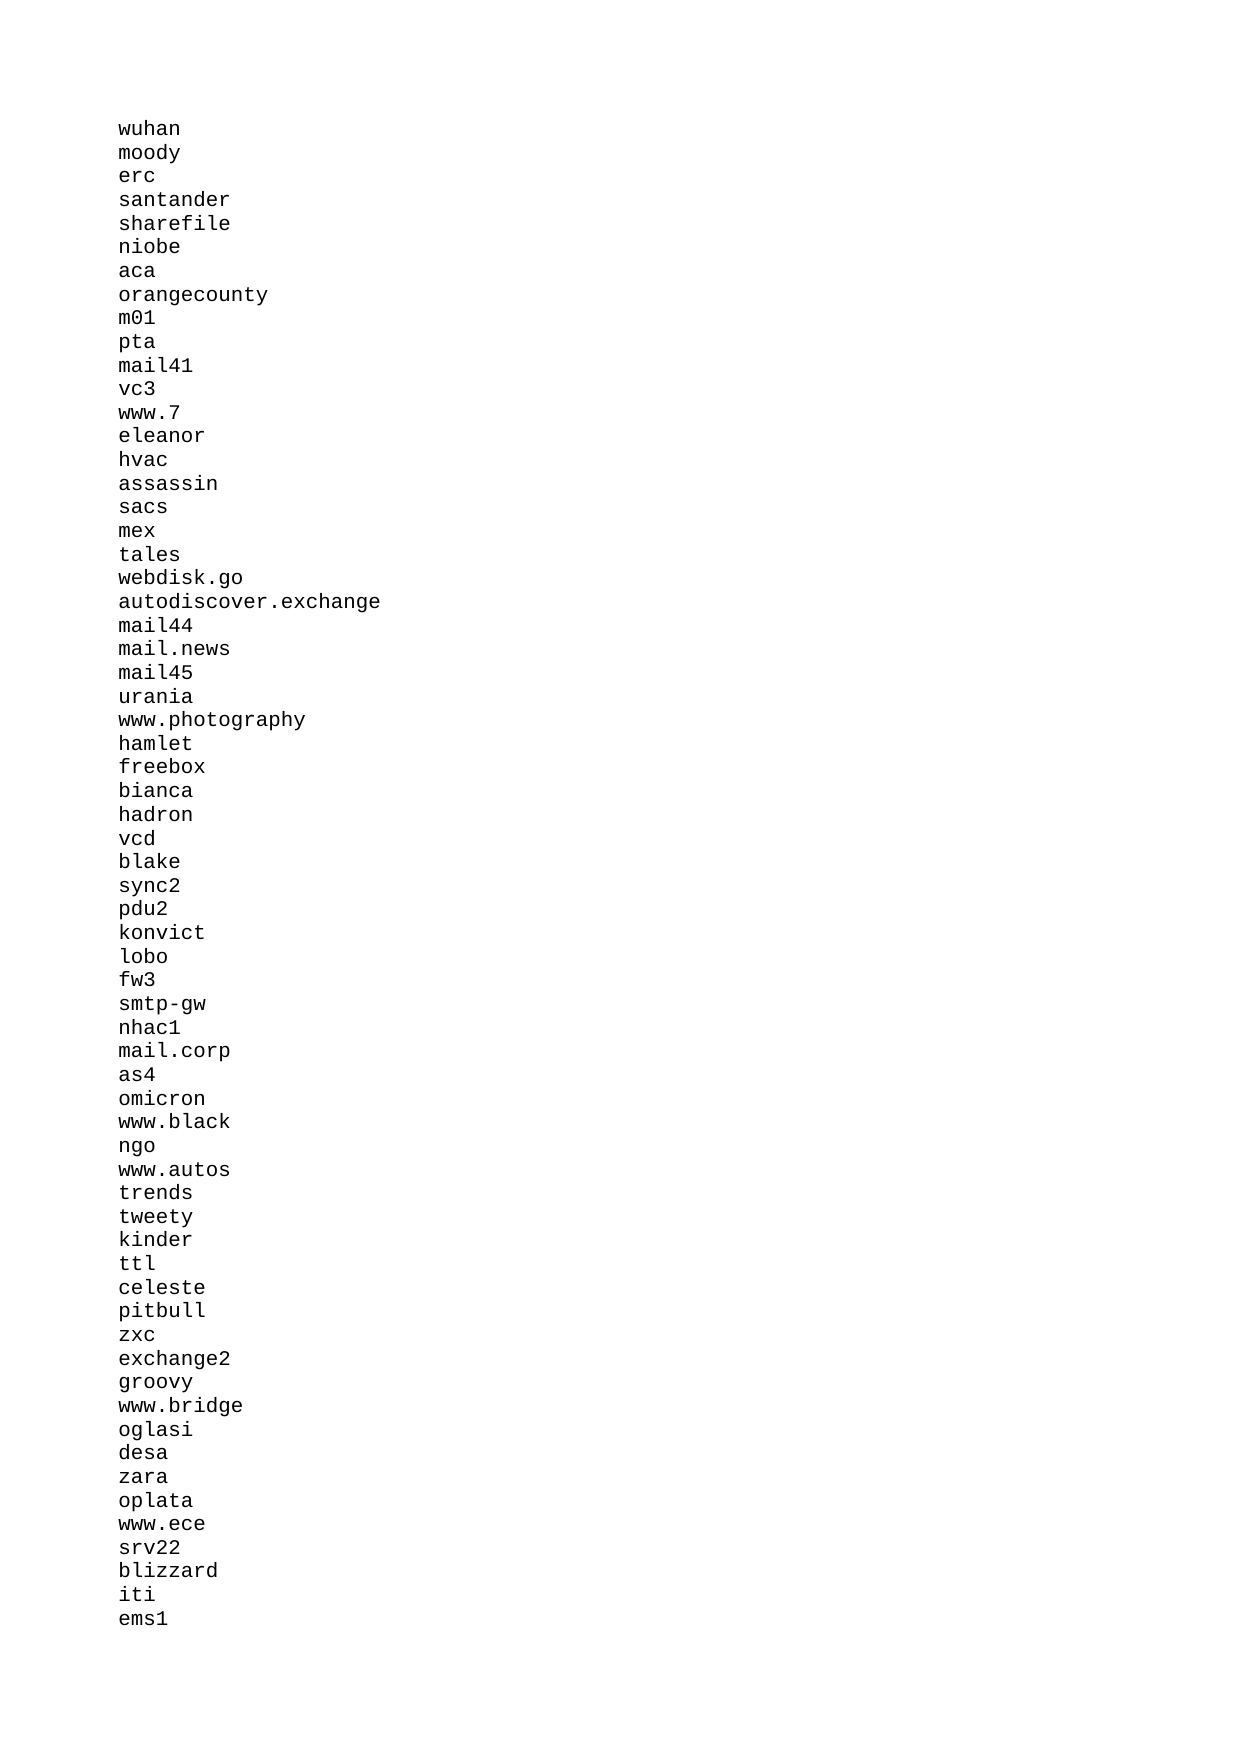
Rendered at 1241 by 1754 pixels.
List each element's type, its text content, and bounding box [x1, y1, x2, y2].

text tales [118, 544, 1122, 567]
text www.7 [118, 402, 1122, 426]
text sacs [118, 496, 1122, 520]
text konvict [118, 922, 1122, 946]
text zara [118, 1466, 1122, 1489]
text mail41 [118, 354, 1122, 378]
text hvac [118, 449, 1122, 473]
text moody [118, 142, 1122, 165]
text webdisk.go [118, 567, 1122, 591]
text www.photography [118, 709, 1122, 733]
text fw3 [118, 969, 1122, 993]
text exchange2 [118, 1348, 1122, 1371]
text oplata [118, 1489, 1122, 1513]
text blizzard [118, 1561, 1122, 1584]
text mex [118, 520, 1122, 544]
text www.ece [118, 1513, 1122, 1537]
text mail44 [118, 615, 1122, 638]
text iti [118, 1584, 1122, 1608]
text omicron [118, 1088, 1122, 1111]
text celeste [118, 1277, 1122, 1300]
text smtp-gw [118, 993, 1122, 1017]
text kinder [118, 1229, 1122, 1253]
text vc3 [118, 378, 1122, 402]
text srv22 [118, 1537, 1122, 1561]
text ttl [118, 1253, 1122, 1277]
text tweety [118, 1206, 1122, 1229]
text mail.corp [118, 1040, 1122, 1064]
text vcd [118, 827, 1122, 851]
text santander [118, 189, 1122, 213]
text zxc [118, 1324, 1122, 1348]
text bianca [118, 780, 1122, 804]
text aca [118, 260, 1122, 284]
text blake [118, 851, 1122, 875]
text urania [118, 686, 1122, 709]
text mail45 [118, 662, 1122, 686]
text nhac1 [118, 1017, 1122, 1040]
text m01 [118, 307, 1122, 331]
text erc [118, 165, 1122, 189]
text trends [118, 1182, 1122, 1206]
text assassin [118, 473, 1122, 496]
text www.bridge [118, 1395, 1122, 1419]
text wuhan [118, 118, 1122, 142]
text hamlet [118, 733, 1122, 757]
text freebox [118, 757, 1122, 780]
text groovy [118, 1371, 1122, 1395]
text www.black [118, 1111, 1122, 1135]
text eleanor [118, 426, 1122, 449]
text pta [118, 331, 1122, 354]
text sharefile [118, 213, 1122, 236]
text www.autos [118, 1158, 1122, 1182]
text ngo [118, 1135, 1122, 1158]
text autodiscover.exchange [118, 591, 1122, 615]
text sync2 [118, 875, 1122, 898]
text lobo [118, 946, 1122, 969]
text oglasi [118, 1419, 1122, 1442]
text pdu2 [118, 898, 1122, 922]
text desa [118, 1442, 1122, 1466]
text mail.news [118, 638, 1122, 662]
text pitbull [118, 1300, 1122, 1324]
text orangecounty [118, 284, 1122, 307]
text hadron [118, 804, 1122, 827]
text niobe [118, 236, 1122, 260]
text as4 [118, 1064, 1122, 1088]
text ems1 [118, 1608, 1122, 1631]
